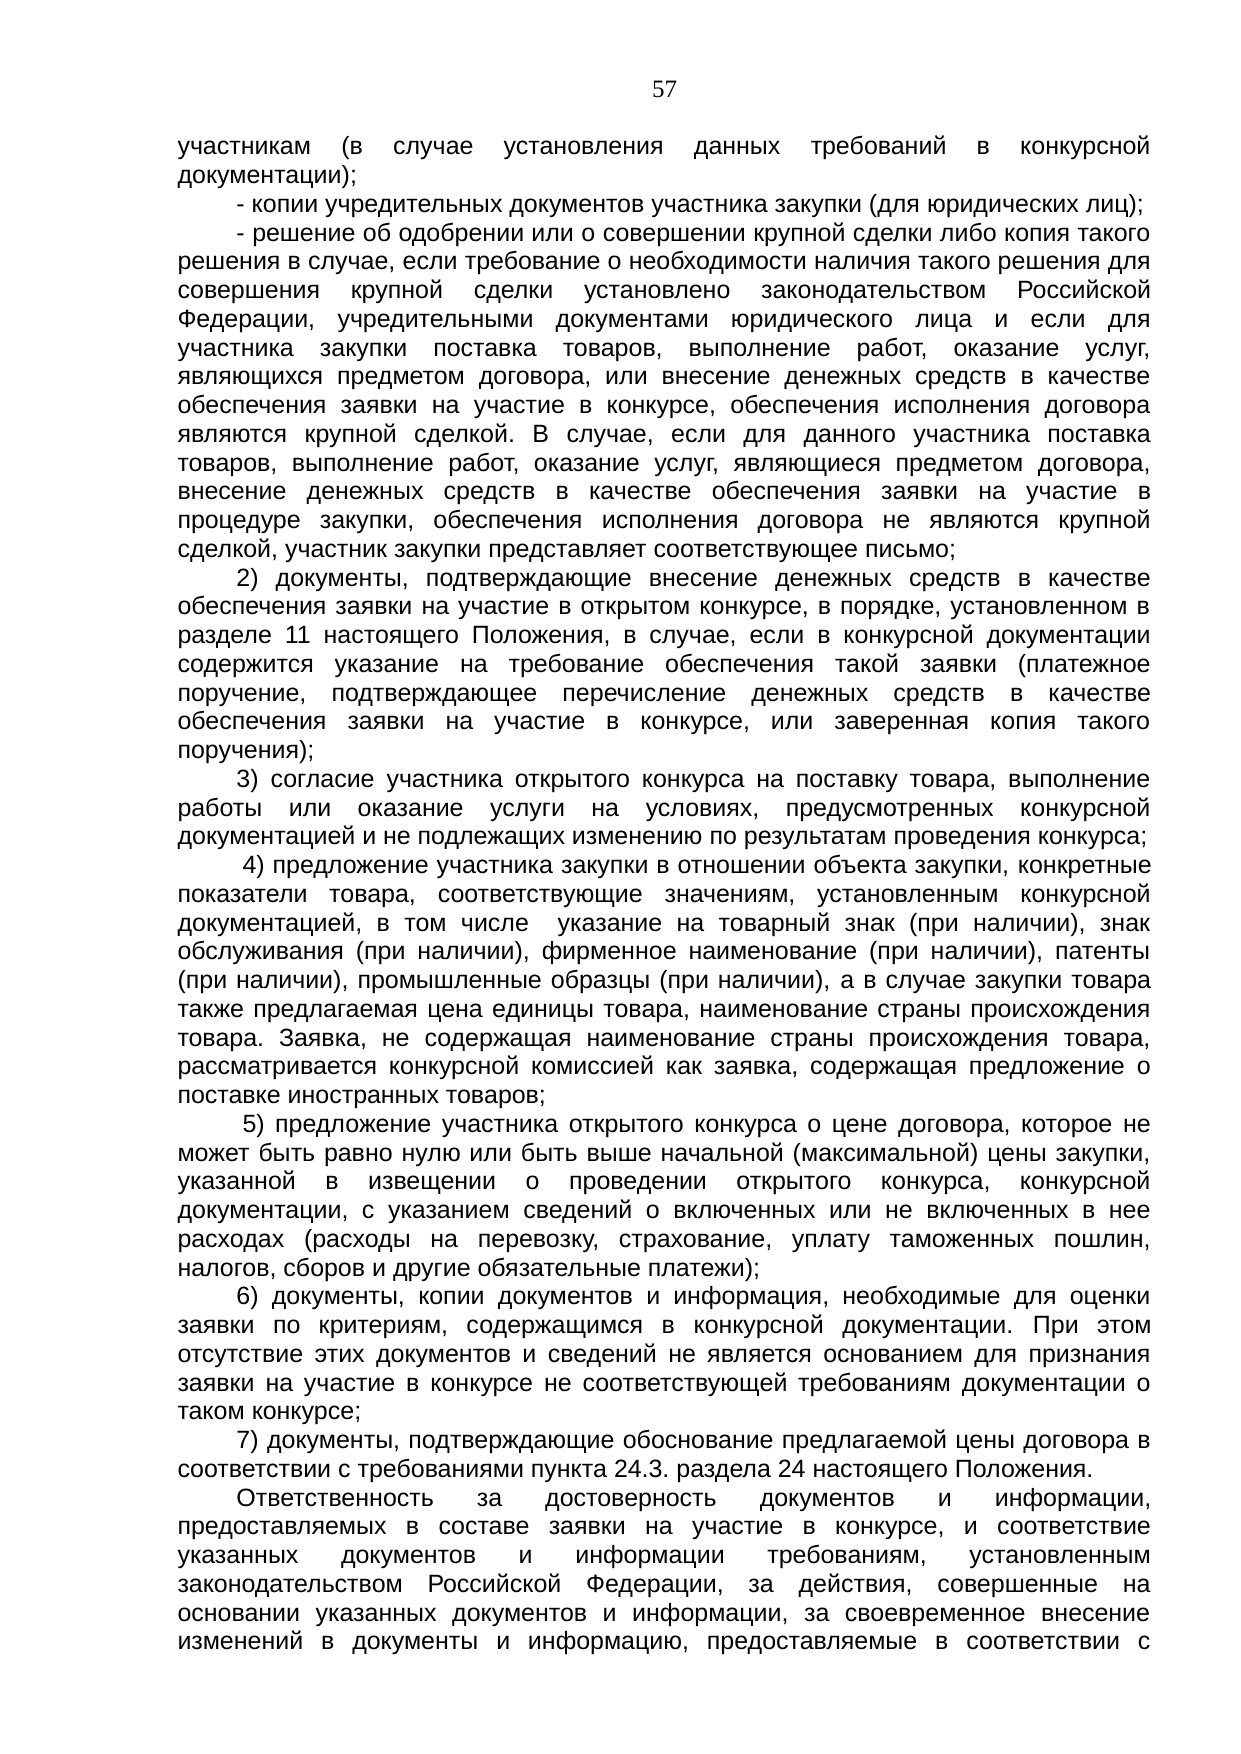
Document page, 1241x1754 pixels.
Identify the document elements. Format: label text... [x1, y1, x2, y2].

text 5) предложение участника открытого конкурса о цене договора, которое не может быть равно нулю или быть выше начальной (максимальной) цены закупки, указанной в извещении о проведении открытого конкурса, конкурсной документации, с указанием сведений о включенных или не включенных в нее расходах (расходы на перевозку, страхование, уплату таможенных пошлин, налогов, сборов и другие обязательные платежи); [177, 1109, 1152, 1281]
text 2) документы, подтверждающие внесение денежных средств в качестве обеспечения заявки на участие в открытом конкурсе, в порядке, установленном в разделе 11 настоящего Положения, в случае, если в конкурсной документации содержится указание на требование обеспечения такой заявки (платежное поручение, подтверждающее перечисление денежных средств в качестве обеспечения заявки на участие в конкурсе, или заверенная копия такого поручения); [177, 563, 1152, 764]
text участникам (в случае установления данных требований в конкурсной документации); [177, 131, 1152, 189]
text Ответственность за достоверность документов и информации, предоставляемых в составе заявки на участие в конкурсе, и соответствие указанных документов и информации требованиям, установленным законодательством Российской Федерации, за действия, совершенные на основании указанных документов и информации, за своевременное внесение изменений в документы и информацию, предоставляемые в соответствии с [177, 1483, 1152, 1655]
text - решение об одобрении или о совершении крупной сделки либо копия такого решения в случае, если требование о необходимости наличия такого решения для совершения крупной сделки установлено законодательством Российской Федерации, учредительными документами юридического лица и если для участника закупки поставка товаров, выполнение работ, оказание услуг, являющихся предметом договора, или внесение денежных средств в качестве обеспечения заявки на участие в конкурсе, обеспечения исполнения договора являются крупной сделкой. В случае, если для данного участника поставка товаров, выполнение работ, оказание услуг, являющиеся предметом договора, внесение денежных средств в качестве обеспечения заявки на участие в процедуре закупки, обеспечения исполнения договора не являются крупной сделкой, участник закупки представляет соответствующее письмо; [177, 218, 1152, 563]
text 3) согласие участника открытого конкурса на поставку товара, выполнение работы или оказание услуги на условиях, предусмотренных конкурсной документацией и не подлежащих изменению по результатам проведения конкурса; [177, 764, 1152, 850]
text - копии учредительных документов участника закупки (для юридических лиц); [177, 189, 1152, 218]
text 6) документы, копии документов и информация, необходимые для оценки заявки по критериям, содержащимся в конкурсной документации. При этом отсутствие этих документов и сведений не является основанием для признания заявки на участие в конкурсе не соответствующей требованиям документации о таком конкурсе; [177, 1281, 1152, 1425]
text 7) документы, подтверждающие обоснование предлагаемой цены договора в соответствии с требованиями пункта 24.3. раздела 24 настоящего Положения. [177, 1425, 1152, 1483]
text 4) предложение участника закупки в отношении объекта закупки, конкретные показатели товара, соответствующие значениям, установленным конкурсной документацией, в том числе указание на товарный знак (при наличии), знак обслуживания (при наличии), фирменное наименование (при наличии), патенты (при наличии), промышленные образцы (при наличии), а в случае закупки товара также предлагаемая цена единицы товара, наименование страны происхождения товара. Заявка, не содержащая наименование страны происхождения товара, рассматривается конкурсной комиссией как заявка, содержащая предложение о поставке иностранных товаров; [177, 850, 1152, 1109]
